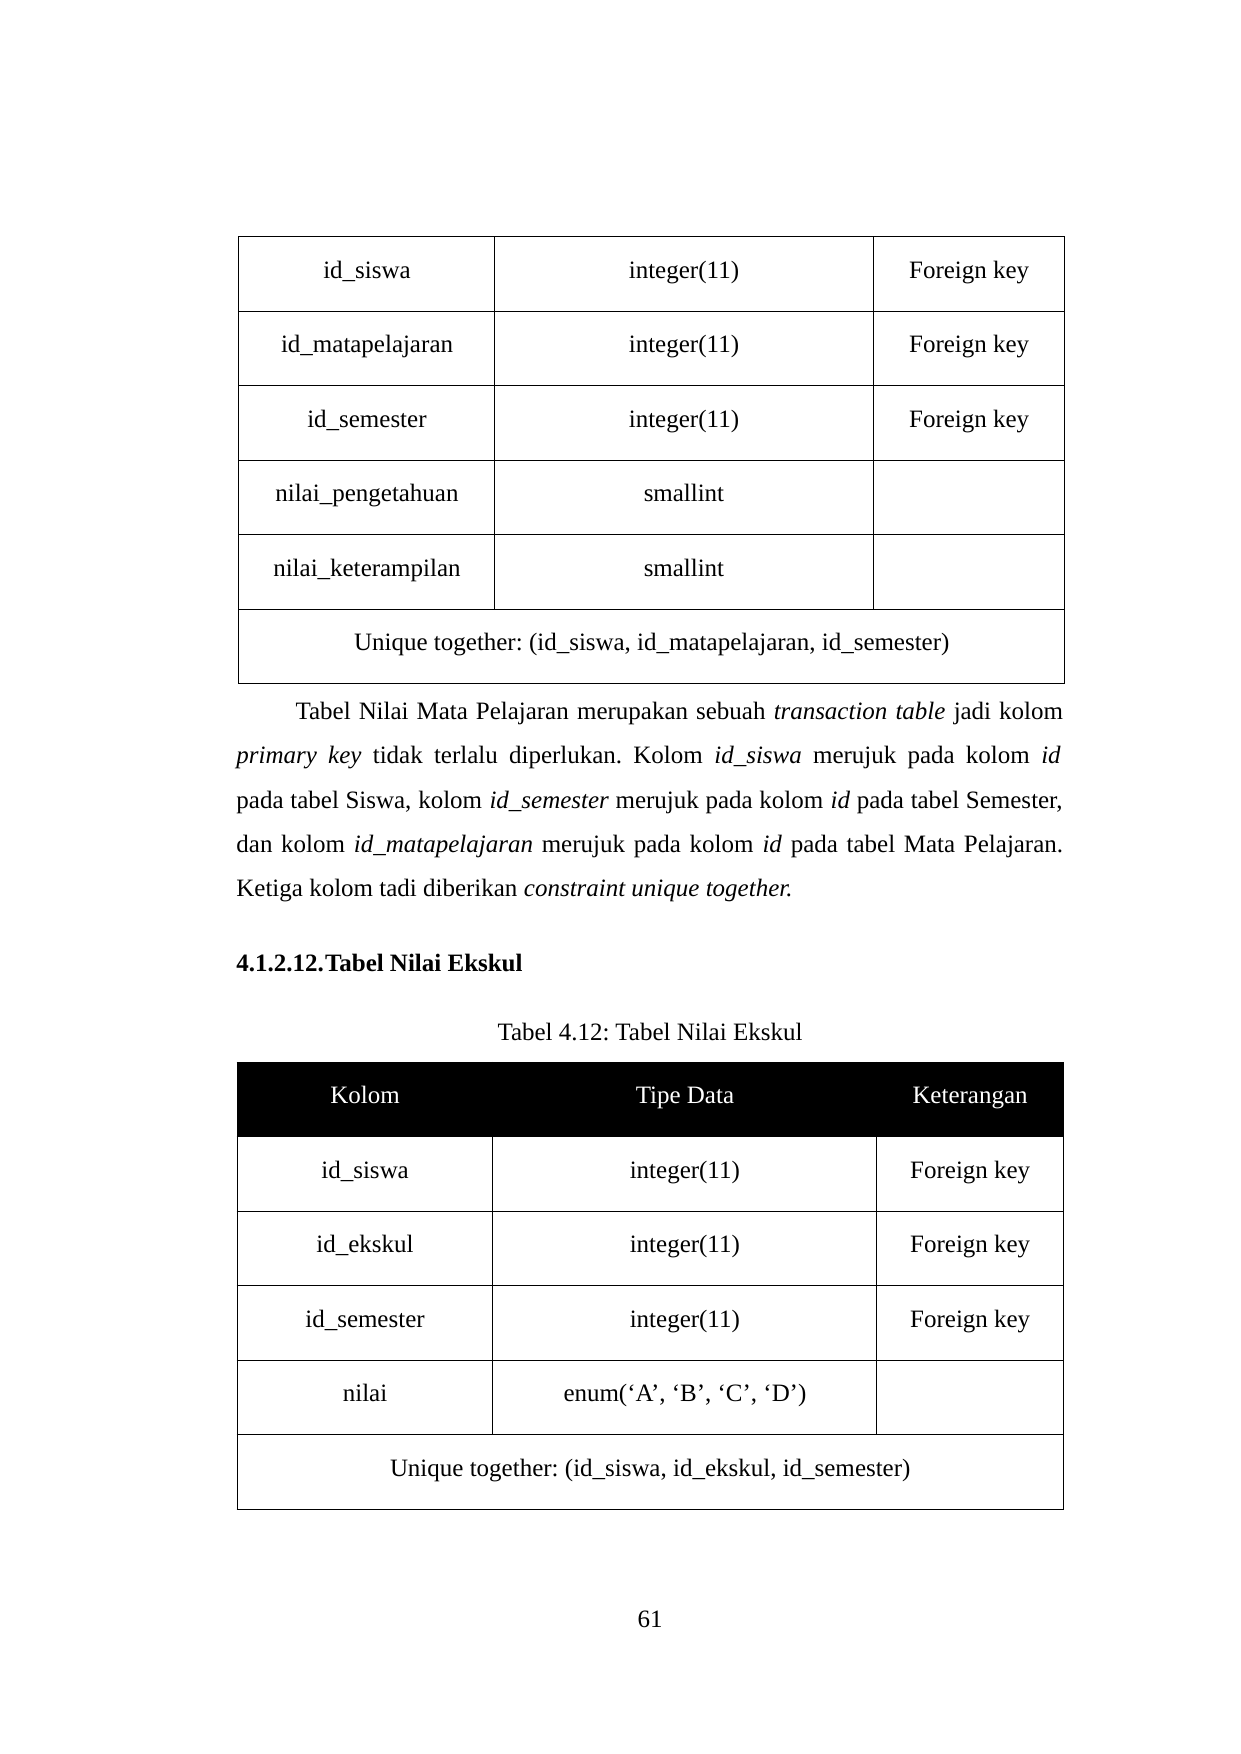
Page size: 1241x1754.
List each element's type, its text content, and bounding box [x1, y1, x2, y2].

table_cell nilai_pengetahuan [239, 461, 494, 534]
subtitle Tabel Nilai Ekskul [236, 936, 1063, 980]
table_cell Foreign key [877, 1212, 1063, 1285]
text Tabel 4.12: Tabel Nilai Ekskul [236, 1005, 1063, 1049]
table_cell smallint [495, 535, 873, 609]
table_cell Foreign key [874, 386, 1064, 460]
table_cell Unique together: (id_siswa, id_ekskul, id_semester) [238, 1435, 1063, 1509]
text Tabel Nilai Mata Pelajaran merupakan sebuah transaction table jadi kolom primary key tidak terlalu diperlukan. Kolom id_siswa merujuk pada kolom id pada tabel Siswa, kolom id_semester merujuk pada kolom id pada tabel Semester, dan kolom id_matapelajaran merujuk pada kolom id pada tabel Mata Pelajaran. Ketiga kolom tadi diberikan constraint unique together. [236, 684, 1063, 906]
table_cell Foreign key [877, 1137, 1063, 1211]
table_cell integer(11) [493, 1137, 876, 1211]
table_cell Foreign key [877, 1286, 1063, 1360]
table_cell [874, 535, 1064, 609]
table_header Kolom [238, 1063, 492, 1136]
table_cell integer(11) [495, 386, 873, 460]
table_cell enum(‘A’, ‘B’, ‘C’, ‘D’) [493, 1361, 876, 1434]
table_cell Unique together: (id_siswa, id_matapelajaran, id_semester) [239, 610, 1064, 683]
table_cell integer(11) [493, 1212, 876, 1285]
table_cell integer(11) [495, 312, 873, 385]
table_cell smallint [495, 461, 873, 534]
table_header Tipe Data [493, 1063, 876, 1136]
table_cell integer(11) [493, 1286, 876, 1360]
table_header Keterangan [877, 1063, 1063, 1136]
table_cell integer(11) [495, 237, 873, 311]
table_cell [874, 461, 1064, 534]
table_cell nilai_keterampilan [239, 535, 494, 609]
table_cell id_matapelajaran [239, 312, 494, 385]
table_cell Foreign key [874, 312, 1064, 385]
table_cell Foreign key [874, 237, 1064, 311]
table_cell [877, 1361, 1063, 1434]
table_cell id_semester [238, 1286, 492, 1360]
table_cell id_ekskul [238, 1212, 492, 1285]
table_cell id_siswa [239, 237, 494, 311]
table_cell id_semester [239, 386, 494, 460]
table_cell id_siswa [238, 1137, 492, 1211]
table_cell nilai [238, 1361, 492, 1434]
